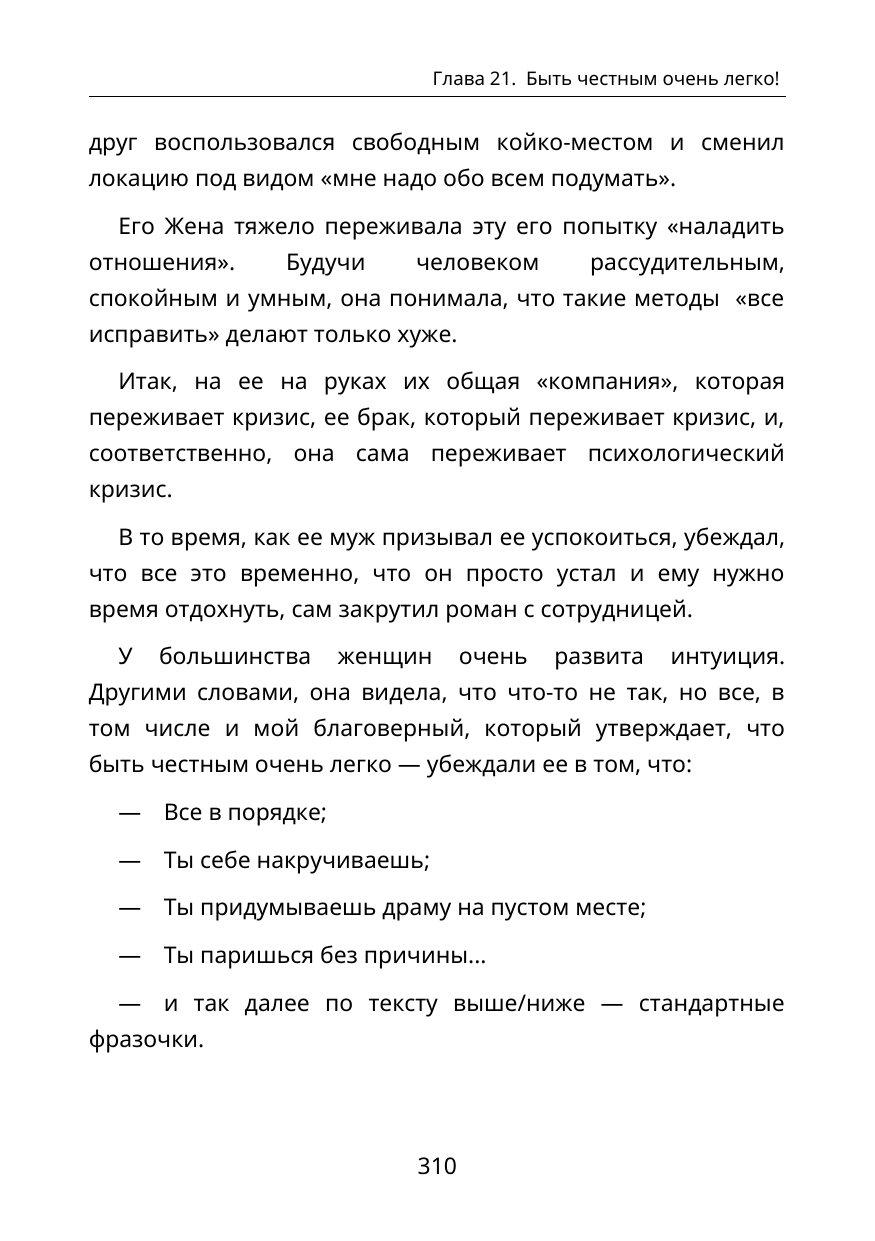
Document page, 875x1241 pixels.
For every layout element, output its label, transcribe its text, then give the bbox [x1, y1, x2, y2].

text Итак, на ее на руках их общая «компания», которая переживает кризис, ее брак, который переживает кризис, и, соответственно, она сама переживает психологический кризис. [88, 365, 786, 504]
list Ты себе накручиваешь; [88, 843, 786, 875]
text друг воспользовался свободным койко-местом и сменил локацию под видом «мне надо обо всем подумать». [88, 126, 786, 193]
text В то время, как ее муж призывал ее успокоиться, убеждал, что все это временно, что он просто устал и ему нужно время отдохнуть, сам закрутил роман с сотрудницей. [88, 521, 786, 624]
text У большинства женщин очень развита интуиция. Другими словами, она видела, что что-то не так, но все, в том числе и мой благоверный, который утверждает, что быть честным очень легко — убеждали ее в том, что: [88, 640, 786, 779]
text Его Жена тяжело переживала эту его попытку «наладить отношения». Будучи человеком рассудительным, спокойным и умным, она понимала, что такие методы «все исправить» делают только хуже. [88, 210, 786, 349]
list Все в порядке; [88, 796, 786, 827]
list Ты паришься без причины... [88, 939, 786, 970]
list и так далее по тексту выше/ниже — стандартные фразочки. [88, 987, 786, 1054]
list Ты придумываешь драму на пустом месте; [88, 891, 786, 922]
